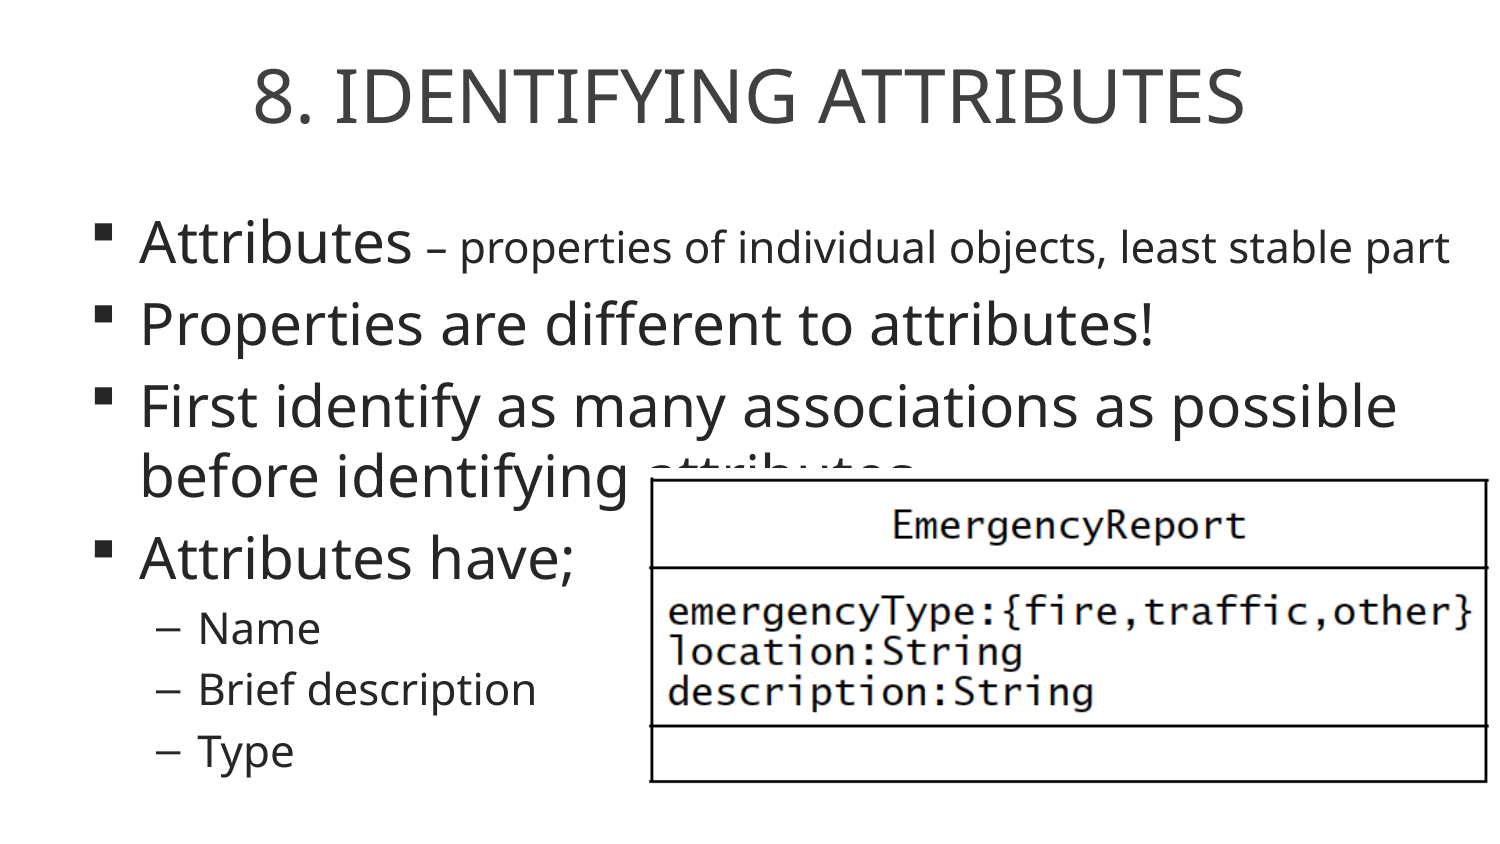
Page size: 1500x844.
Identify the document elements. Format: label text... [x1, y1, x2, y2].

title 8. Identifying attributes [75, 23, 1425, 164]
list Attributes – properties of individual objects, least stable part Properties are different to attributes! First identify as many associations as possible before identifying attributes Attributes have; Name Brief description Type [75, 196, 1473, 797]
picture [641, 468, 1500, 797]
